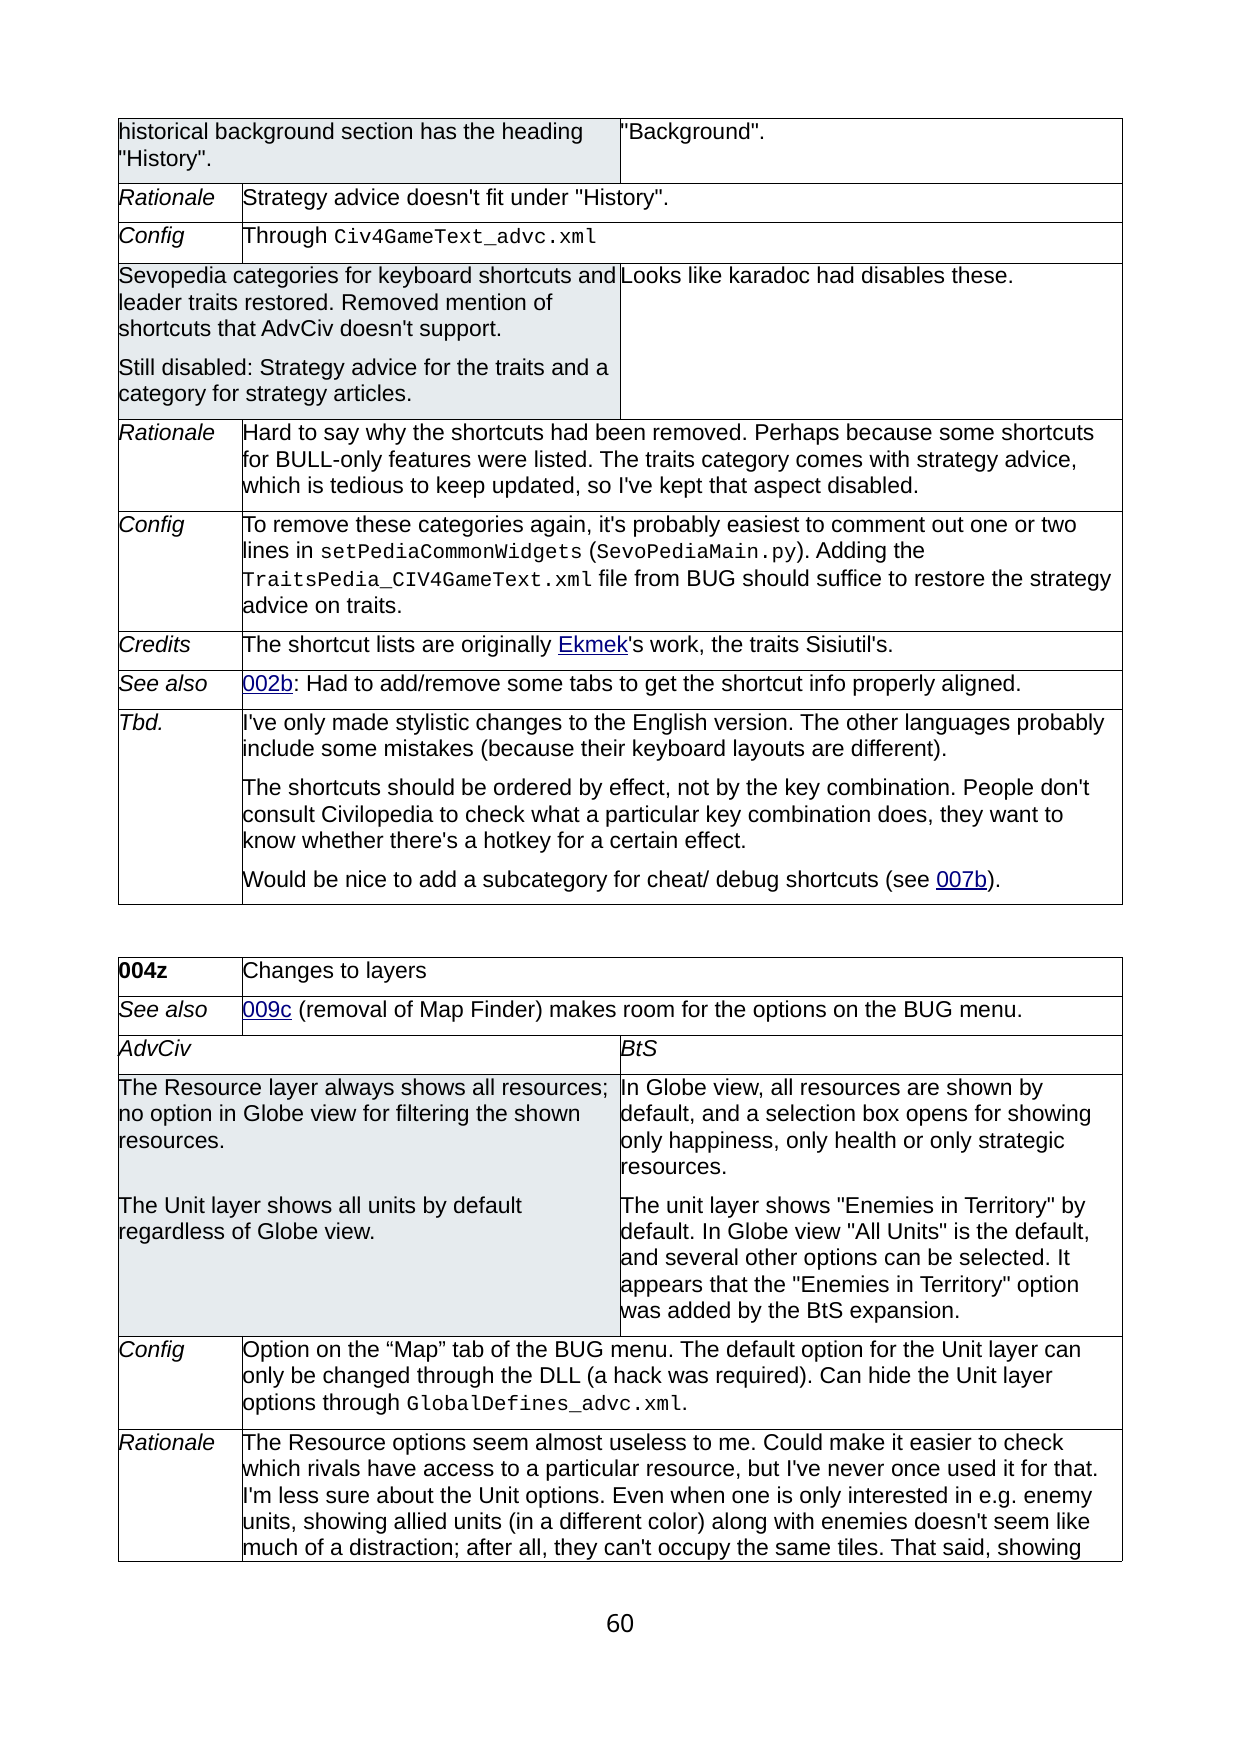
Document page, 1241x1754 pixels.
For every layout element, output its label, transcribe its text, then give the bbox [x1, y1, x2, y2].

table_cell Hard to say why the shortcuts had been removed. Perhaps because some shortcuts for BULL-only features were listed. The traits category comes with strategy advice, which is tedious to keep updated, so I've kept that aspect disabled. [243, 420, 1122, 511]
table_header Changes to layers [243, 958, 1122, 996]
table_cell Option on the “Map” tab of the BUG menu. The default option for the Unit layer can only be changed through the DLL (a hack was required). Can hide the Unit layer options through GlobalDefines_advc.xml. [243, 1337, 1122, 1429]
table_cell Config [119, 223, 242, 262]
table_cell Sevopedia categories for keyboard shortcuts and leader traits restored. Removed mention of shortcuts that AdvCiv doesn't support. Still disabled: Strategy advice for the traits and a category for strategy articles. [119, 264, 620, 419]
table_cell The shortcut lists are originally Ekmek's work, the traits Sisiutil's. [243, 632, 1122, 670]
table_header 004z [119, 958, 242, 996]
table_cell Rationale [119, 184, 242, 222]
table_cell "Background". [621, 119, 1122, 183]
table_cell BtS [621, 1036, 1122, 1074]
table_cell 002b: Had to add/remove some tabs to get the shortcut info properly aligned. [243, 671, 1122, 709]
table_cell historical background section has the heading "History". [119, 119, 620, 183]
table_cell Rationale [119, 1430, 242, 1561]
table_cell See also [119, 671, 242, 709]
table_cell In Globe view, all resources are shown by default, and a selection box opens for showing only happiness, only health or only strategic resources. The unit layer shows "Enemies in Territory" by default. In Globe view "All Units" is the default, and several other options can be selected. It appears that the "Enemies in Territory" option was added by the BtS expansion. [621, 1075, 1122, 1336]
table_cell AdvCiv [119, 1036, 620, 1074]
table_cell Through Civ4GameText_advc.xml [243, 223, 1122, 262]
table_cell The Resource options seem almost useless to me. Could make it easier to check which rivals have access to a particular resource, but I've never once used it for that. I'm less sure about the Unit options. Even when one is only interested in e.g. enemy units, showing allied units (in a different color) along with enemies doesn't seem like much of a distraction; after all, they can't occupy the same tiles. That said, showing [243, 1430, 1122, 1561]
table_cell Tbd. [119, 710, 242, 904]
table_cell Looks like karadoc had disables these. [621, 264, 1122, 419]
table_cell Rationale [119, 420, 242, 511]
table_cell Config [119, 1337, 242, 1429]
table_cell Strategy advice doesn't fit under "History". [243, 184, 1122, 222]
table_cell 009c (removal of Map Finder) makes room for the options on the BUG menu. [243, 997, 1122, 1035]
table_cell To remove these categories again, it's probably easiest to comment out one or two lines in setPediaCommonWidgets (SevoPediaMain.py). Adding the TraitsPedia_CIV4GameText.xml file from BUG should suffice to restore the strategy advice on traits. [243, 512, 1122, 631]
table_cell See also [119, 997, 242, 1035]
table_cell Credits [119, 632, 242, 670]
table_cell I've only made stylistic changes to the English version. The other languages probably include some mistakes (because their keyboard layouts are different). The shortcuts should be ordered by effect, not by the key combination. People don't consult Civilopedia to check what a particular key combination does, they want to know whether there's a hotkey for a certain effect. Would be nice to add a subcategory for cheat/ debug shortcuts (see 007b). [243, 710, 1122, 904]
table_cell The Resource layer always shows all resources; no option in Globe view for filtering the shown resources. The Unit layer shows all units by default regardless of Globe view. [119, 1075, 620, 1336]
table_cell Config [119, 512, 242, 631]
